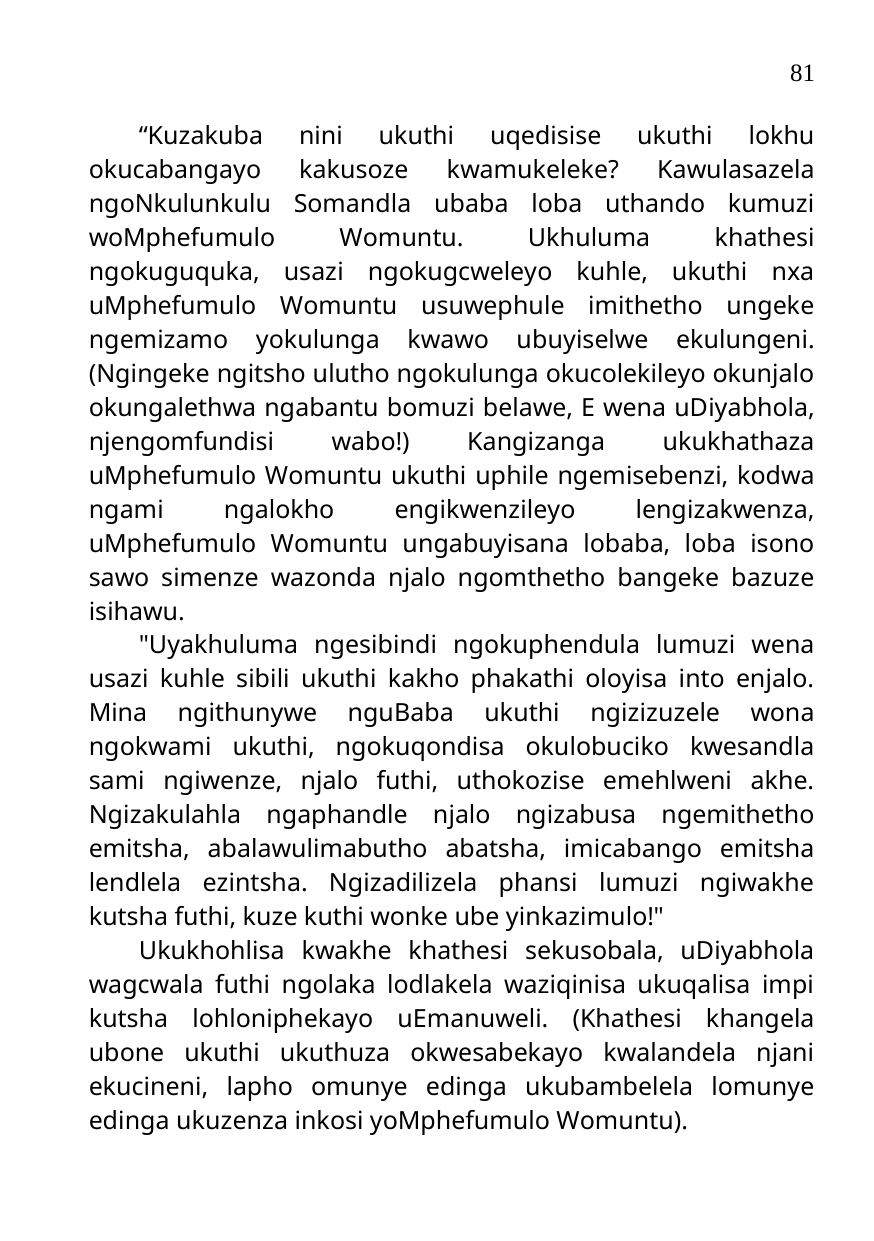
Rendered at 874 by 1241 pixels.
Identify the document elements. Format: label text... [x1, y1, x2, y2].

text Ukukhohlisa kwakhe khathesi sekusobala, uDiyabhola wagcwala futhi ngolaka lodlakela waziqinisa ukuqalisa impi kutsha lohloniphekayo uEmanuweli. (Khathesi khangela ubone ukuthi ukuthuza okwesabekayo kwalandela njani ekucineni, lapho omunye edinga ukubambelela lomunye edinga ukuzenza inkosi yoMphefumulo Womuntu). [88, 933, 815, 1137]
text "Uyakhuluma ngesibindi ngokuphendula lumuzi wena usazi kuhle sibili ukuthi kakho phakathi oloyisa into enjalo. Mina ngithunywe nguBaba ukuthi ngizizuzele wona ngokwami ukuthi, ngokuqondisa okulobuciko kwesandla sami ngiwenze, njalo futhi, uthokozise emehlweni akhe. Ngizakulahla ngaphandle njalo ngizabusa ngemithetho emitsha, abalawulimabutho abatsha, imicabango emitsha lendlela ezintsha. Ngizadilizela phansi lumuzi ngiwakhe kutsha futhi, kuze kuthi wonke ube yinkazimulo!" [88, 627, 815, 933]
text “Kuzakuba nini ukuthi uqedisise ukuthi lokhu okucabangayo kakusoze kwamukeleke? Kawulasazela ngoNkulunkulu Somandla ubaba loba uthando kumuzi woMphefumulo Womuntu. Ukhuluma khathesi ngokuguquka, usazi ngokugcweleyo kuhle, ukuthi nxa uMphefumulo Womuntu usuwephule imithetho ungeke ngemizamo yokulunga kwawo ubuyiselwe ekulungeni. (Ngingeke ngitsho ulutho ngokulunga okucolekileyo okunjalo okungalethwa ngabantu bomuzi belawe, E wena uDiyabhola, njengomfundisi wabo!) Kangizanga ukukhathaza uMphefumulo Womuntu ukuthi uphile ngemisebenzi, kodwa ngami ngalokho engikwenzileyo lengizakwenza, uMphefumulo Womuntu ungabuyisana lobaba, loba isono sawo simenze wazonda njalo ngomthetho bangeke bazuze isihawu. [88, 118, 815, 627]
